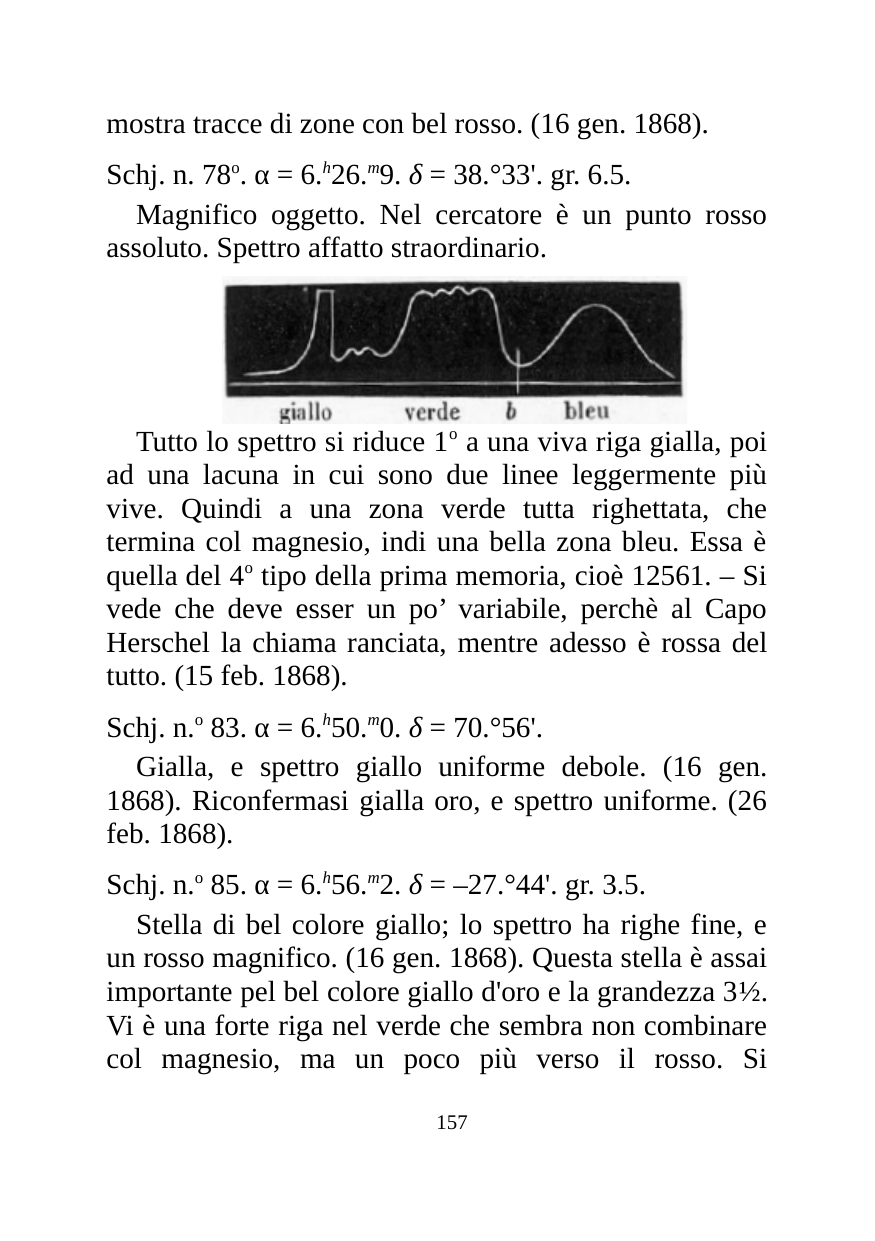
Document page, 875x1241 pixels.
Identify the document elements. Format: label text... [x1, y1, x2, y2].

text Gialla, e spettro giallo uniforme debole. (16 gen. 1868). Riconfermasi gialla oro, e spettro uniforme. (26 feb. 1868). [106, 749, 768, 850]
text mostra tracce di zone con bel rosso. (16 gen. 1868). [106, 106, 768, 140]
text Schj. n.o 83. α = 6.h50.m0. δ = 70.°56'. [106, 710, 768, 743]
text Magnifico oggetto. Nel cercatore è un punto rosso assoluto. Spettro affatto straordinario. [106, 197, 768, 264]
text Schj. n. 78o. α = 6.h26.m9. δ = 38.°33'. gr. 6.5. [106, 157, 768, 191]
text Stella di bel colore giallo; lo spettro ha righe fine, e un rosso magnifico. (16 gen. 1868). Questa stella è assai importante pel bel colore giallo d'oro e la grandezza 3½. Vi è una forte riga nel verde che sembra non combinare col magnesio, ma un poco più verso il rosso. Si [106, 907, 768, 1075]
text Tutto lo spettro si riduce 1o a una viva riga gialla, poi ad una lacuna in cui sono due linee leggermente più vive. Quindi a una zona verde tutta righettata, che termina col magnesio, indi una bella zona bleu. Essa è quella del 4o tipo della prima memoria, cioè 12561. ‒ Si vede che deve esser un po’ variabile, perchè al Capo Herschel la chiama ranciata, mentre adesso è rossa del tutto. (15 feb. 1868). [106, 264, 768, 692]
text Schj. n.o 85. α = 6.h56.m2. δ = ‒27.°44'. gr. 3.5. [106, 867, 768, 901]
